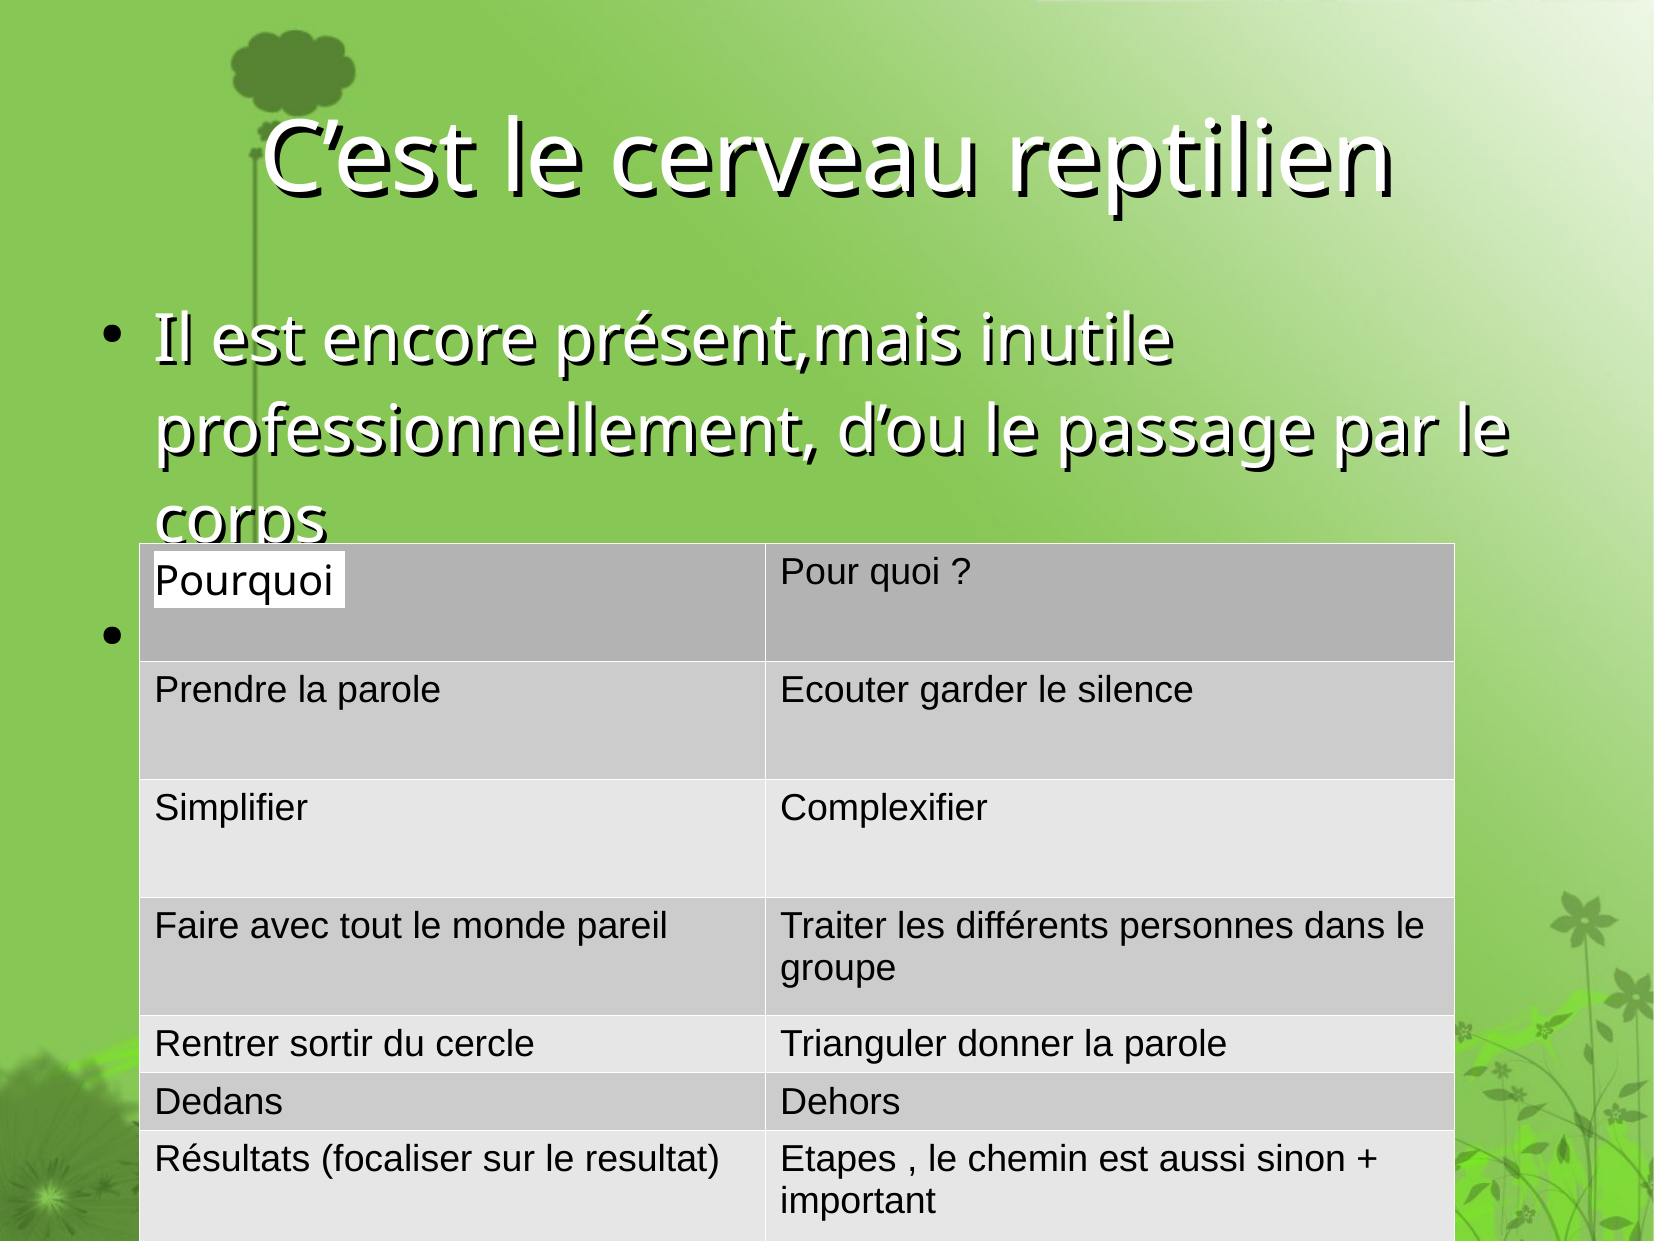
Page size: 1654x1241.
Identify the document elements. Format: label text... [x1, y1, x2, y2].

table_cell Etapes , le chemin est aussi sinon + important [766, 1131, 1454, 1241]
table_cell Trianguler donner la parole [766, 1016, 1454, 1072]
table_cell Dehors [766, 1073, 1454, 1130]
table_cell Rentrer sortir du cercle [140, 1016, 765, 1072]
title C’est le cerveau reptilien [82, 49, 1571, 257]
table_cell Traiter les différents personnes dans le groupe [766, 898, 1454, 1015]
table_cell Simplifier [140, 780, 765, 897]
table_cell Dedans [140, 1073, 765, 1130]
table_cell Prendre la parole [140, 662, 765, 779]
table_cell Ecouter garder le silence [766, 662, 1454, 779]
table_header Pour quoi ? [766, 544, 1454, 661]
table_header Pourquoi [140, 544, 765, 661]
table_cell Faire avec tout le monde pareil [140, 898, 765, 1015]
table_cell Complexifier [766, 780, 1454, 897]
table_cell Résultats (focaliser sur le resultat) [140, 1131, 765, 1241]
list Il est encore présent,mais inutile professionnellement, d’ou le passage par le corps [82, 290, 1571, 1010]
picture [0, 0, 1654, 1241]
